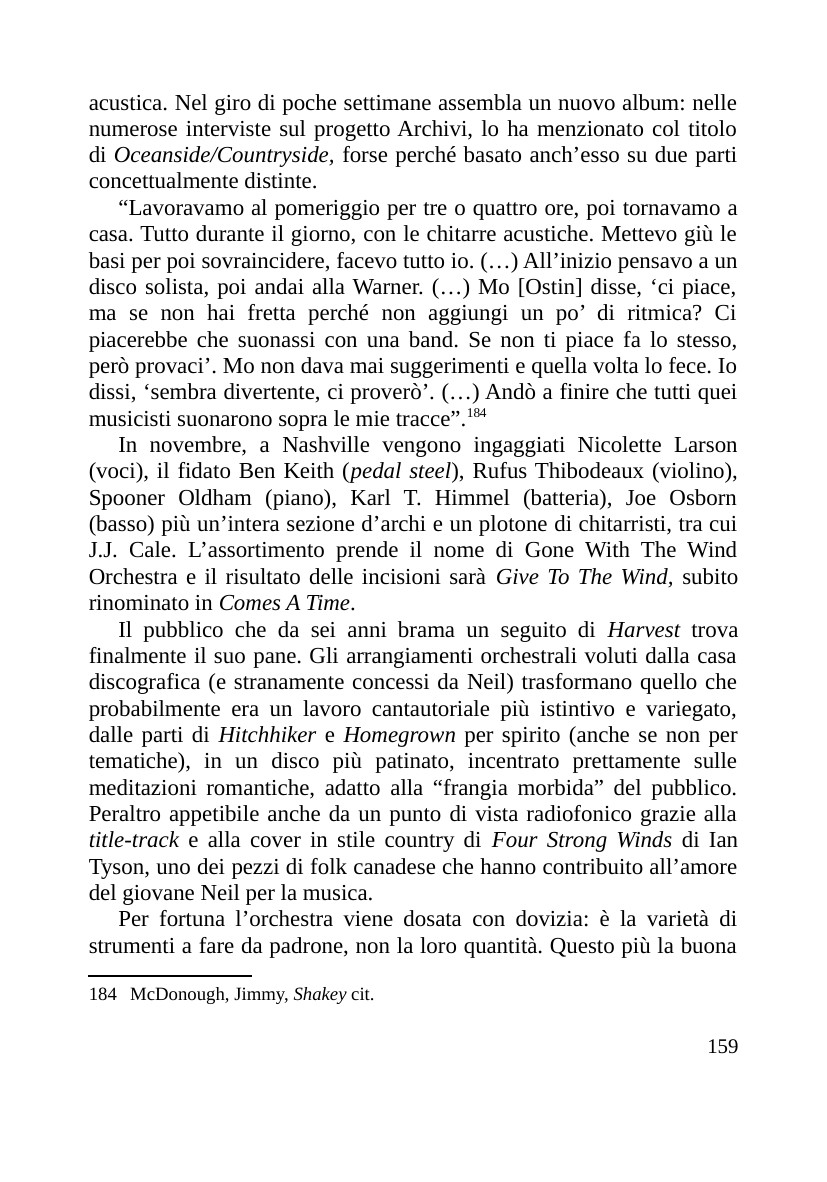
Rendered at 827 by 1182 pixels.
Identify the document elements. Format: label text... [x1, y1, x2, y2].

text “Lavoravamo al pomeriggio per tre o quattro ore, poi tornavamo a casa. Tutto durante il giorno, con le chitarre acustiche. Mettevo giù le basi per poi sovraincidere, facevo tutto io. (…) All’inizio pensavo a un disco solista, poi andai alla Warner. (…) Mo [Ostin] disse, ‘ci piace, ma se non hai fretta perché non aggiungi un po’ di ritmica? Ci piacerebbe che suonassi con una band. Se non ti piace fa lo stesso, però provaci’. Mo non dava mai suggerimenti e quella volta lo fece. Io dissi, ‘sembra divertente, ci proverò’. (…) Andò a finire che tutti quei musicisti suonarono sopra le mie tracce”. [88, 194, 738, 431]
text acustica. Nel giro di poche settimane assembla un nuovo album: nelle numerose interviste sul progetto Archivi, lo ha menzionato col titolo di Oceanside/Countryside, forse perché basato anch’esso su due parti concettualmente distinte. [88, 88, 738, 194]
text Per fortuna l’orchestra viene dosata con dovizia: è la varietà di strumenti a fare da padrone, non la loro quantità. Questo più la buona [88, 906, 738, 958]
text McDonough, Jimmy, Shakey cit. [88, 982, 738, 1004]
text Il pubblico che da sei anni brama un seguito di Harvest trova finalmente il suo pane. Gli arrangiamenti orchestrali voluti dalla casa discografica (e stranamente concessi da Neil) trasformano quello che probabilmente era un lavoro cantautoriale più istintivo e variegato, dalle parti di Hitchhiker e Homegrown per spirito (anche se non per tematiche), in un disco più patinato, incentrato prettamente sulle meditazioni romantiche, adatto alla “frangia morbida” del pubblico. Peraltro appetibile anche da un punto di vista radiofonico grazie alla title-track e alla cover in stile country di Four Strong Winds di Ian Tyson, uno dei pezzi di folk canadese che hanno contribuito all’amore del giovane Neil per la musica. [88, 616, 738, 906]
text In novembre, a Nashville vengono ingaggiati Nicolette Larson (voci), il fidato Ben Keith (pedal steel), Rufus Thibodeaux (violino), Spooner Oldham (piano), Karl T. Himmel (batteria), Joe Osborn (basso) più un’intera sezione d’archi e un plotone di chitarristi, tra cui J.J. Cale. L’assortimento prende il nome di Gone With The Wind Orchestra e il risultato delle incisioni sarà Give To The Wind, subito rinominato in Comes A Time. [88, 431, 738, 616]
